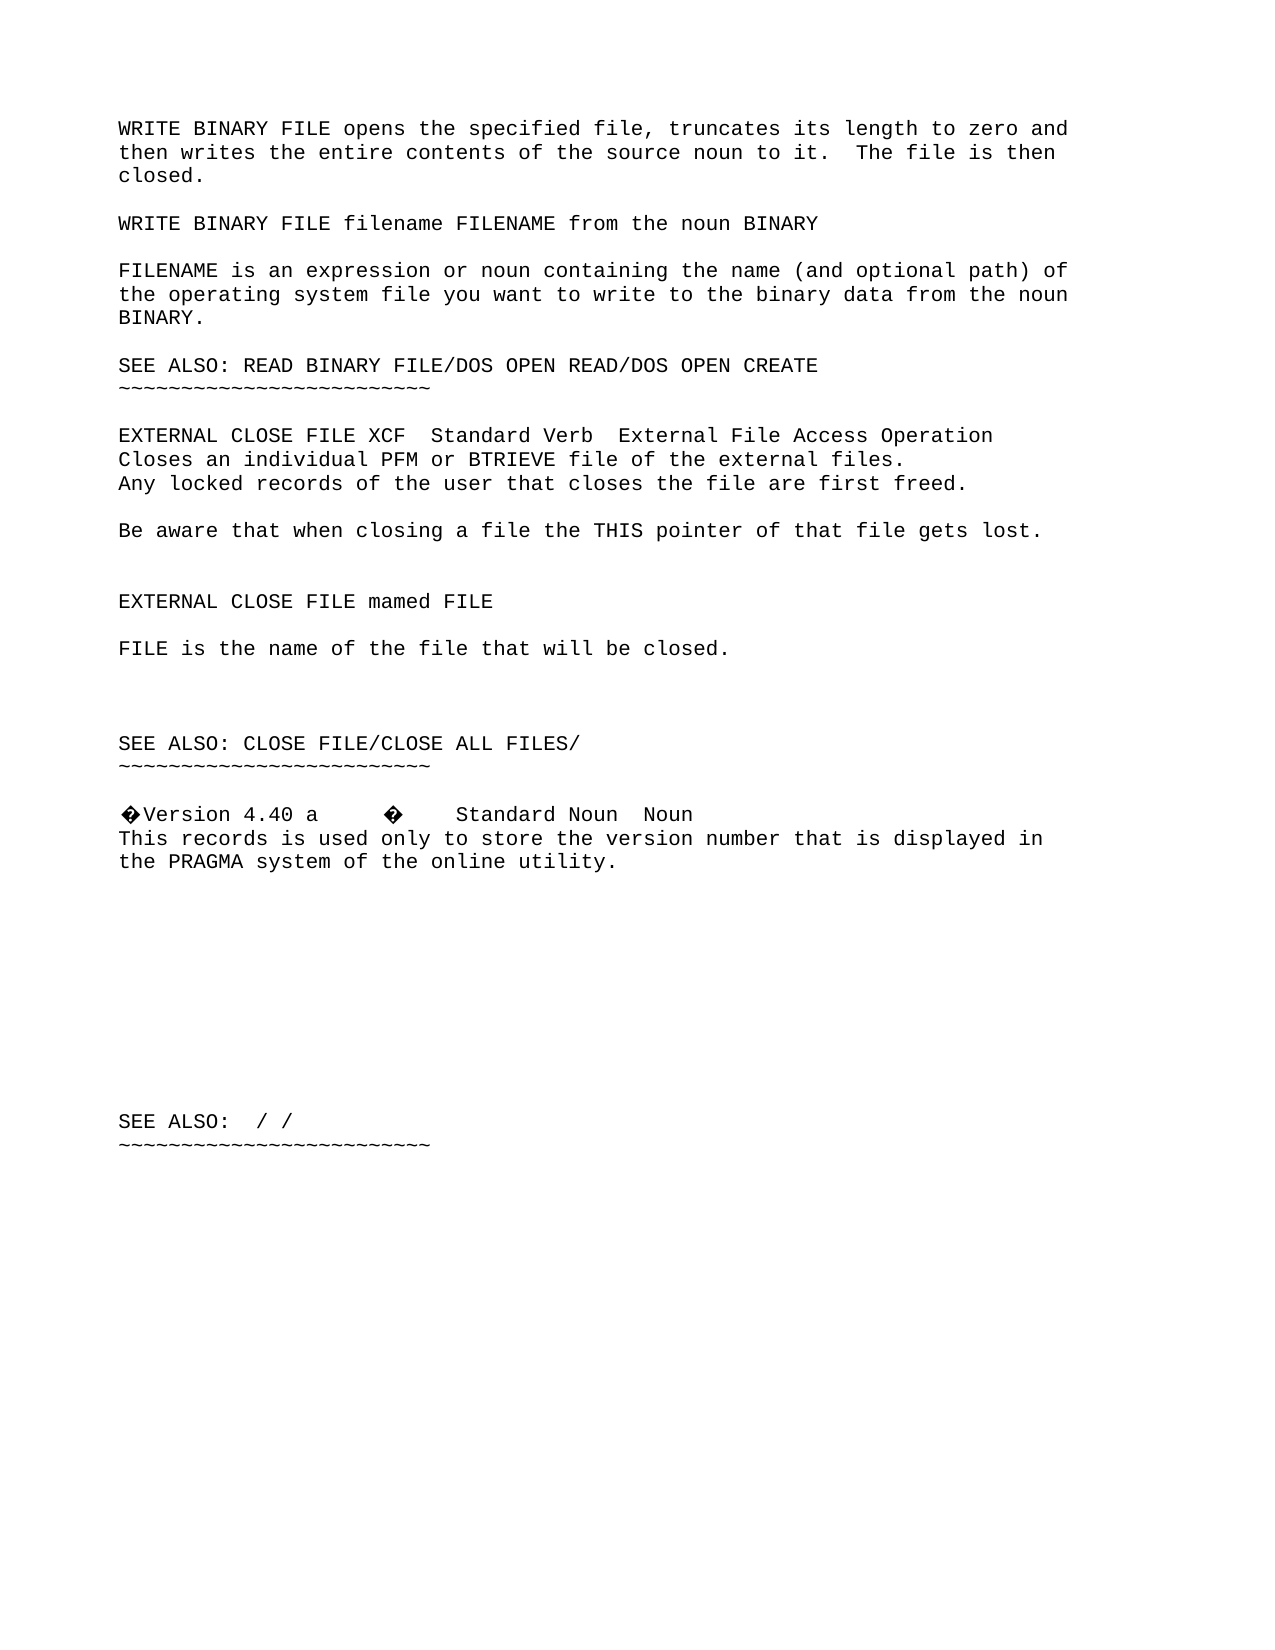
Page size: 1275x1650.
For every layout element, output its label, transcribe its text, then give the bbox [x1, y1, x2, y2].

text WRITE BINARY FILE opens the specified file, truncates its length to zero and [118, 118, 1157, 142]
text closed. [118, 165, 1157, 189]
text WRITE BINARY FILE filename FILENAME from the noun BINARY [118, 213, 1157, 236]
text SEE ALSO: / / [118, 1111, 1157, 1135]
text ~~~~~~~~~~~~~~~~~~~~~~~~~ [118, 1135, 1157, 1158]
text SEE ALSO: READ BINARY FILE/DOS OPEN READ/DOS OPEN CREATE [118, 354, 1157, 378]
text FILENAME is an expression or noun containing the name (and optional path) of [118, 260, 1157, 284]
text the PRAGMA system of the online utility. [118, 851, 1157, 875]
text EXTERNAL CLOSE FILE mamed FILE [118, 591, 1157, 615]
text BINARY. [118, 307, 1157, 331]
text SEE ALSO: CLOSE FILE/CLOSE ALL FILES/ [118, 733, 1157, 757]
text ~~~~~~~~~~~~~~~~~~~~~~~~~ [118, 757, 1157, 780]
text FILE is the name of the file that will be closed. [118, 638, 1157, 662]
text then writes the entire contents of the source noun to it. The file is then [118, 142, 1157, 165]
text This records is used only to store the version number that is displayed in [118, 827, 1157, 851]
text �Version 4.40 a � Standard Noun Noun [118, 804, 1157, 827]
text ~~~~~~~~~~~~~~~~~~~~~~~~~ [118, 378, 1157, 402]
text Be aware that when closing a file the THIS pointer of that file gets lost. [118, 520, 1157, 544]
text EXTERNAL CLOSE FILE XCF Standard Verb External File Access Operation [118, 426, 1157, 449]
text Closes an individual PFM or BTRIEVE file of the external files. [118, 449, 1157, 473]
text Any locked records of the user that closes the file are first freed. [118, 473, 1157, 496]
text the operating system file you want to write to the binary data from the noun [118, 284, 1157, 307]
